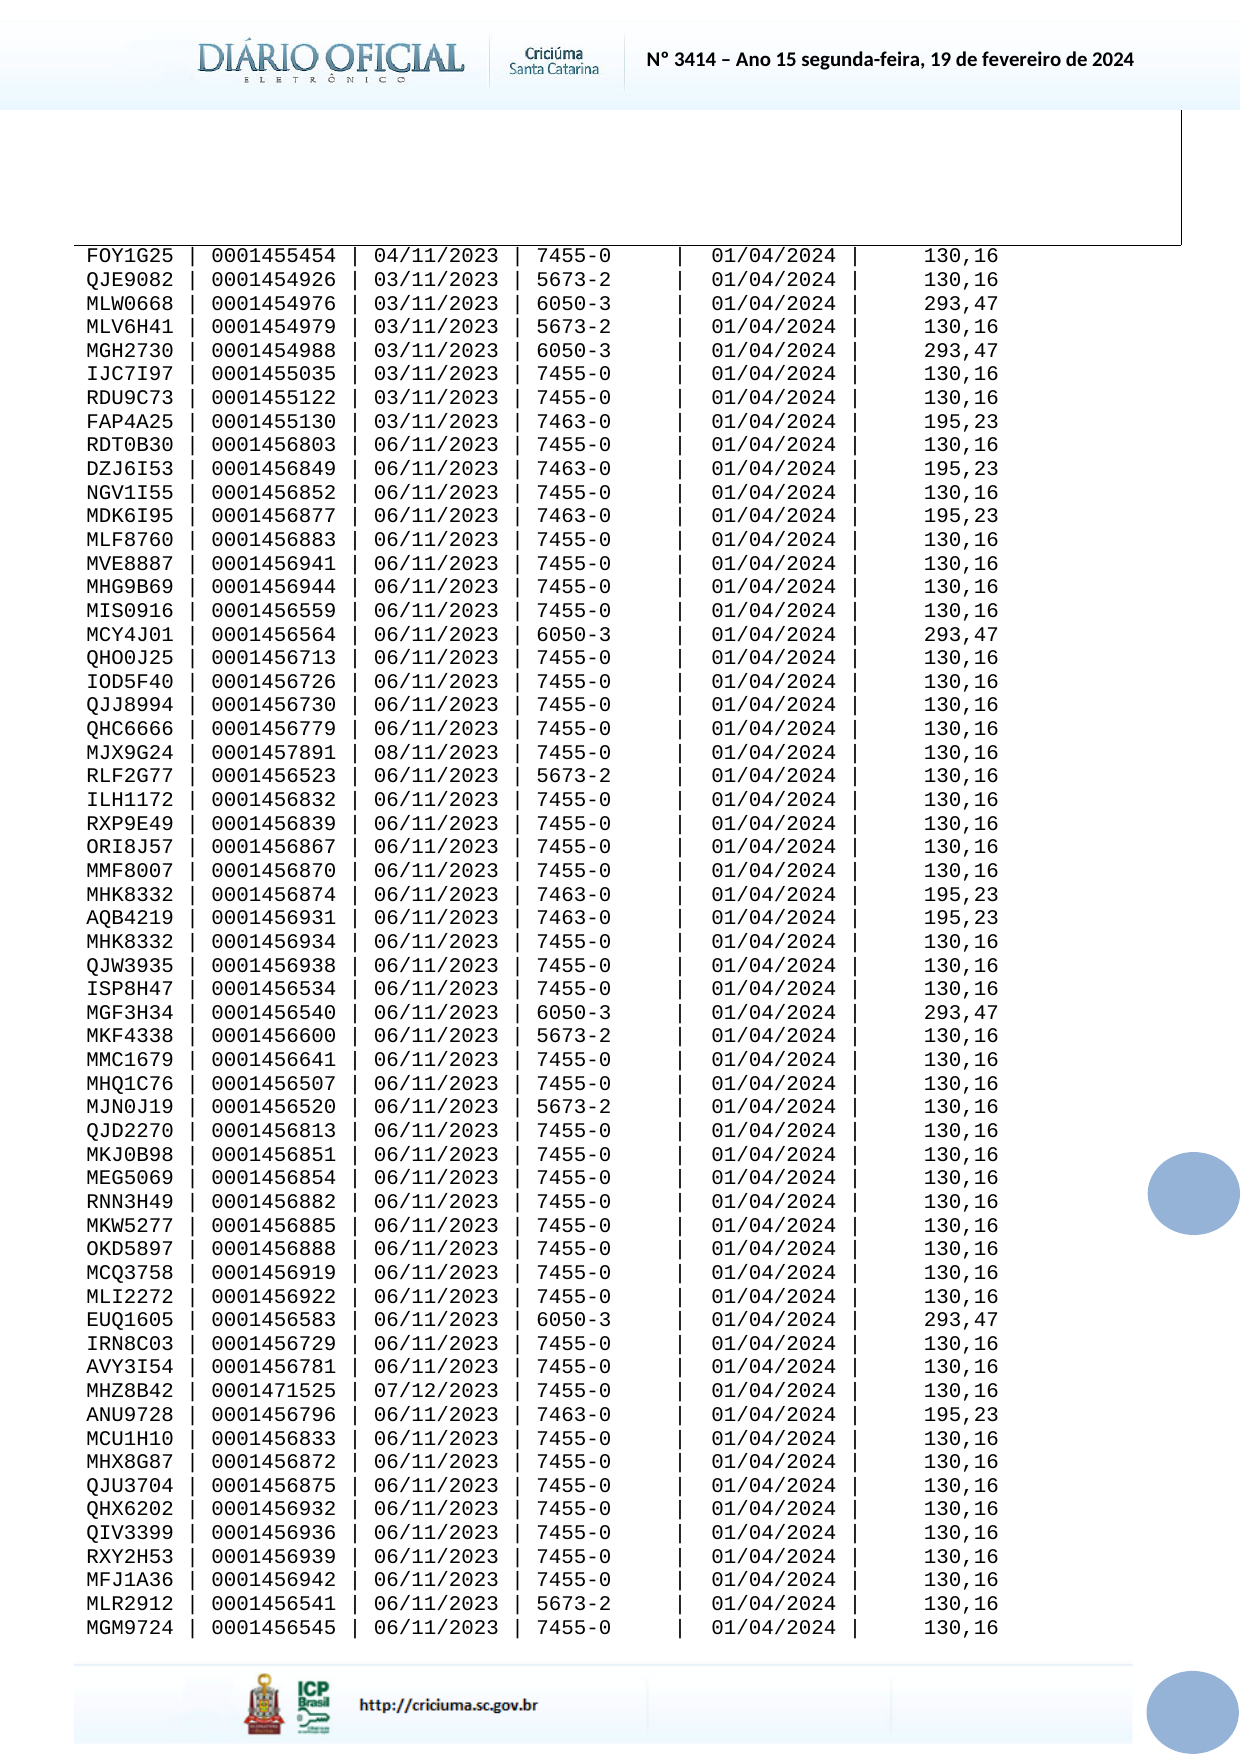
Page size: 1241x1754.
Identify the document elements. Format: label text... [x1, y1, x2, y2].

text QHC6666 | 0001456779 | 06/11/2023 | 7455-0 | 01/04/2024 | 130,16 [74, 718, 1181, 742]
text MHK8332 | 0001456934 | 06/11/2023 | 7455-0 | 01/04/2024 | 130,16 [74, 931, 1181, 954]
text RXP9E49 | 0001456839 | 06/11/2023 | 7455-0 | 01/04/2024 | 130,16 [74, 813, 1181, 836]
text MLV6H41 | 0001454979 | 03/11/2023 | 5673-2 | 01/04/2024 | 130,16 [74, 316, 1181, 340]
text RLF2G77 | 0001456523 | 06/11/2023 | 5673-2 | 01/04/2024 | 130,16 [74, 765, 1181, 789]
text RDT0B30 | 0001456803 | 06/11/2023 | 7455-0 | 01/04/2024 | 130,16 [74, 434, 1181, 458]
text MIS0916 | 0001456559 | 06/11/2023 | 7455-0 | 01/04/2024 | 130,16 [74, 600, 1181, 623]
text AQB4219 | 0001456931 | 06/11/2023 | 7463-0 | 01/04/2024 | 195,23 [74, 907, 1181, 931]
text RXY2H53 | 0001456939 | 06/11/2023 | 7455-0 | 01/04/2024 | 130,16 [74, 1546, 1181, 1569]
text QJD2270 | 0001456813 | 06/11/2023 | 7455-0 | 01/04/2024 | 130,16 [74, 1120, 1181, 1144]
text MHZ8B42 | 0001471525 | 07/12/2023 | 7455-0 | 01/04/2024 | 130,16 [74, 1380, 1181, 1404]
text ANU9728 | 0001456796 | 06/11/2023 | 7463-0 | 01/04/2024 | 195,23 [74, 1404, 1181, 1427]
text MCU1H10 | 0001456833 | 06/11/2023 | 7455-0 | 01/04/2024 | 130,16 [74, 1427, 1181, 1451]
text IRN8C03 | 0001456729 | 06/11/2023 | 7455-0 | 01/04/2024 | 130,16 [74, 1333, 1181, 1357]
text FAP4A25 | 0001455130 | 03/11/2023 | 7463-0 | 01/04/2024 | 195,23 [74, 411, 1181, 434]
text MKF4338 | 0001456600 | 06/11/2023 | 5673-2 | 01/04/2024 | 130,16 [74, 1026, 1181, 1049]
text MLI2272 | 0001456922 | 06/11/2023 | 7455-0 | 01/04/2024 | 130,16 [74, 1286, 1181, 1309]
text DZJ6I53 | 0001456849 | 06/11/2023 | 7463-0 | 01/04/2024 | 195,23 [74, 458, 1181, 482]
text RNN3H49 | 0001456882 | 06/11/2023 | 7455-0 | 01/04/2024 | 130,16 [74, 1191, 1153, 1215]
text MHX8G87 | 0001456872 | 06/11/2023 | 7455-0 | 01/04/2024 | 130,16 [74, 1451, 1181, 1475]
text MEG5069 | 0001456854 | 06/11/2023 | 7455-0 | 01/04/2024 | 130,16 [74, 1167, 1157, 1191]
text QHX6202 | 0001456932 | 06/11/2023 | 7455-0 | 01/04/2024 | 130,16 [74, 1498, 1181, 1522]
text QJE9082 | 0001454926 | 03/11/2023 | 5673-2 | 01/04/2024 | 130,16 [74, 269, 1181, 292]
text MJN0J19 | 0001456520 | 06/11/2023 | 5673-2 | 01/04/2024 | 130,16 [74, 1096, 1181, 1120]
text MLW0668 | 0001454976 | 03/11/2023 | 6050-3 | 01/04/2024 | 293,47 [74, 292, 1181, 316]
text ILH1172 | 0001456832 | 06/11/2023 | 7455-0 | 01/04/2024 | 130,16 [74, 789, 1181, 813]
text MCY4J01 | 0001456564 | 06/11/2023 | 6050-3 | 01/04/2024 | 293,47 [74, 623, 1181, 647]
text QIV3399 | 0001456936 | 06/11/2023 | 7455-0 | 01/04/2024 | 130,16 [74, 1522, 1181, 1546]
text FOY1G25 | 0001455454 | 04/11/2023 | 7455-0 | 01/04/2024 | 130,16 [74, 245, 1181, 269]
text OKD5897 | 0001456888 | 06/11/2023 | 7455-0 | 01/04/2024 | 130,16 [74, 1238, 1181, 1262]
text QHO0J25 | 0001456713 | 06/11/2023 | 7455-0 | 01/04/2024 | 130,16 [74, 647, 1181, 671]
text EUQ1605 | 0001456583 | 06/11/2023 | 6050-3 | 01/04/2024 | 293,47 [74, 1309, 1181, 1333]
text ORI8J57 | 0001456867 | 06/11/2023 | 7455-0 | 01/04/2024 | 130,16 [74, 836, 1181, 860]
text MMF8007 | 0001456870 | 06/11/2023 | 7455-0 | 01/04/2024 | 130,16 [74, 860, 1181, 884]
text IOD5F40 | 0001456726 | 06/11/2023 | 7455-0 | 01/04/2024 | 130,16 [74, 671, 1181, 694]
text MMC1679 | 0001456641 | 06/11/2023 | 7455-0 | 01/04/2024 | 130,16 [74, 1049, 1181, 1073]
text MKJ0B98 | 0001456851 | 06/11/2023 | 7455-0 | 01/04/2024 | 130,16 [74, 1144, 1181, 1167]
text MDK6I95 | 0001456877 | 06/11/2023 | 7463-0 | 01/04/2024 | 195,23 [74, 505, 1181, 529]
text QJU3704 | 0001456875 | 06/11/2023 | 7455-0 | 01/04/2024 | 130,16 [74, 1475, 1181, 1498]
text QJW3935 | 0001456938 | 06/11/2023 | 7455-0 | 01/04/2024 | 130,16 [74, 954, 1181, 978]
text MJX9G24 | 0001457891 | 08/11/2023 | 7455-0 | 01/04/2024 | 130,16 [74, 742, 1181, 765]
text NGV1I55 | 0001456852 | 06/11/2023 | 7455-0 | 01/04/2024 | 130,16 [74, 482, 1181, 505]
text RDU9C73 | 0001455122 | 03/11/2023 | 7455-0 | 01/04/2024 | 130,16 [74, 387, 1181, 411]
text MVE8887 | 0001456941 | 06/11/2023 | 7455-0 | 01/04/2024 | 130,16 [74, 553, 1181, 576]
text MHK8332 | 0001456874 | 06/11/2023 | 7463-0 | 01/04/2024 | 195,23 [74, 884, 1181, 907]
text MKW5277 | 0001456885 | 06/11/2023 | 7455-0 | 01/04/2024 | 130,16 [74, 1215, 1181, 1238]
text MHG9B69 | 0001456944 | 06/11/2023 | 7455-0 | 01/04/2024 | 130,16 [74, 576, 1181, 600]
text QJJ8994 | 0001456730 | 06/11/2023 | 7455-0 | 01/04/2024 | 130,16 [74, 694, 1181, 718]
text MGF3H34 | 0001456540 | 06/11/2023 | 6050-3 | 01/04/2024 | 293,47 [74, 1002, 1181, 1026]
text MFJ1A36 | 0001456942 | 06/11/2023 | 7455-0 | 01/04/2024 | 130,16 [74, 1569, 1181, 1593]
text ISP8H47 | 0001456534 | 06/11/2023 | 7455-0 | 01/04/2024 | 130,16 [74, 978, 1181, 1002]
text AVY3I54 | 0001456781 | 06/11/2023 | 7455-0 | 01/04/2024 | 130,16 [74, 1357, 1181, 1380]
text MLR2912 | 0001456541 | 06/11/2023 | 5673-2 | 01/04/2024 | 130,16 [74, 1593, 1181, 1617]
text MLF8760 | 0001456883 | 06/11/2023 | 7455-0 | 01/04/2024 | 130,16 [74, 529, 1181, 553]
text MGM9724 | 0001456545 | 06/11/2023 | 7455-0 | 01/04/2024 | 130,16 [74, 1617, 1181, 1640]
text IJC7I97 | 0001455035 | 03/11/2023 | 7455-0 | 01/04/2024 | 130,16 [74, 363, 1181, 387]
text MCQ3758 | 0001456919 | 06/11/2023 | 7455-0 | 01/04/2024 | 130,16 [74, 1262, 1181, 1286]
text MGH2730 | 0001454988 | 03/11/2023 | 6050-3 | 01/04/2024 | 293,47 [74, 340, 1181, 363]
text MHQ1C76 | 0001456507 | 06/11/2023 | 7455-0 | 01/04/2024 | 130,16 [74, 1073, 1181, 1096]
